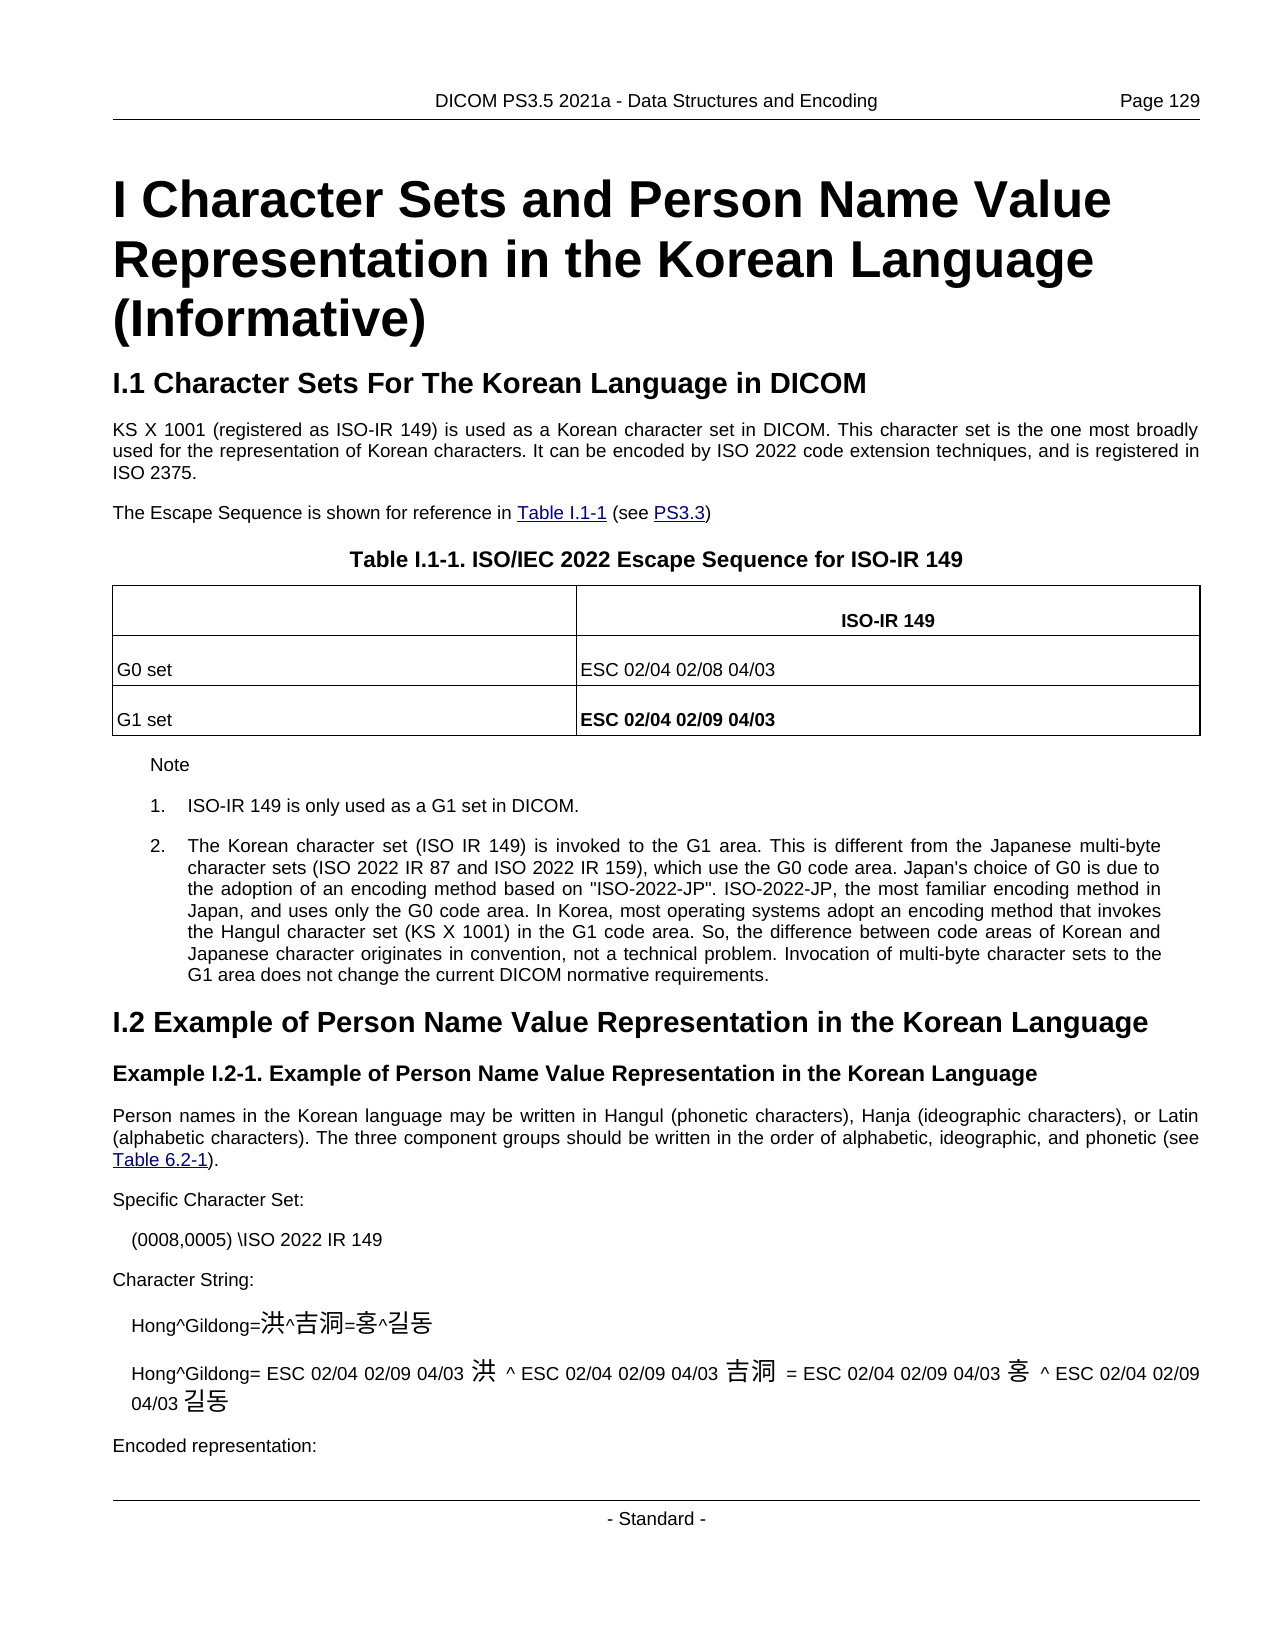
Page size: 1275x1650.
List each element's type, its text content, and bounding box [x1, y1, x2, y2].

text Character String: [112, 1269, 1200, 1291]
text I.2 Example of Person Name Value Representation in the Korean Language [112, 1004, 1200, 1038]
text Table I.1-1. ISO/IEC 2022 Escape Sequence for ISO-IR 149 [112, 546, 1200, 572]
text 2. The Korean character set (ISO IR 149) is invoked to the G1 area. This is different from the Japanese multi-byte character sets (ISO 2022 IR 87 and ISO 2022 IR 159), which use the G0 code area. Japan's choice of G0 is due to the adoption of an encoding method based on "ISO-2022-JP". ISO-2022-JP, the most familiar encoding method in Japan, and uses only the G0 code area. In Korea, most operating systems adopt an encoding method that invokes the Hangul character set (KS X 1001) in the G1 code area. So, the difference between code areas of Korean and Japanese character originates in convention, not a technical problem. Invocation of multi-byte character sets to the G1 area does not change the current DICOM normative requirements. [150, 835, 1162, 986]
text (0008,0005) \ISO 2022 IR 149 [131, 1229, 1200, 1251]
text The Escape Sequence is shown for reference in Table I.1-1 (see PS3.3) [112, 502, 1200, 523]
text Example I.2-1. Example of Person Name Value Representation in the Korean Language [112, 1061, 1200, 1086]
text Hong^Gildong=洪^吉洞=홍^길동 [131, 1309, 1200, 1339]
text Note [150, 754, 1162, 776]
table_header [113, 586, 576, 635]
text Person names in the Korean language may be written in Hangul (phonetic characters), Hanja (ideographic characters), or Latin (alphabetic characters). The three component groups should be written in the order of alphabetic, ideographic, and phonetic (see Table 6.2-1). [112, 1105, 1200, 1170]
table_cell ESC 02/04 02/08 04/03 [577, 636, 1199, 685]
text Encoded representation: [112, 1434, 1200, 1456]
table_cell G0 set [113, 636, 576, 685]
text I.1 Character Sets For The Korean Language in DICOM [112, 366, 1200, 400]
text KS X 1001 (registered as ISO-IR 149) is used as a Korean character set in DICOM. This character set is the one most broadly used for the representation of Korean characters. It can be encoded by ISO 2022 code extension techniques, and is registered in ISO 2375. [112, 418, 1200, 483]
table_cell G1 set [113, 686, 576, 734]
table_cell ESC 02/04 02/09 04/03 [577, 686, 1199, 734]
table_header ISO-IR 149 [577, 586, 1199, 635]
text 1. ISO-IR 149 is only used as a G1 set in DICOM. [150, 794, 1162, 816]
text I Character Sets and Person Name Value Representation in the Korean Language (Informative) [112, 169, 1200, 347]
text Specific Character Set: [112, 1189, 1200, 1210]
text Hong^Gildong= ESC 02/04 02/09 04/03 洪 ^ ESC 02/04 02/09 04/03 吉洞 = ESC 02/04 02/09 04/03 홍 ^ ESC 02/04 02/09 04/03 길동 [131, 1357, 1200, 1416]
